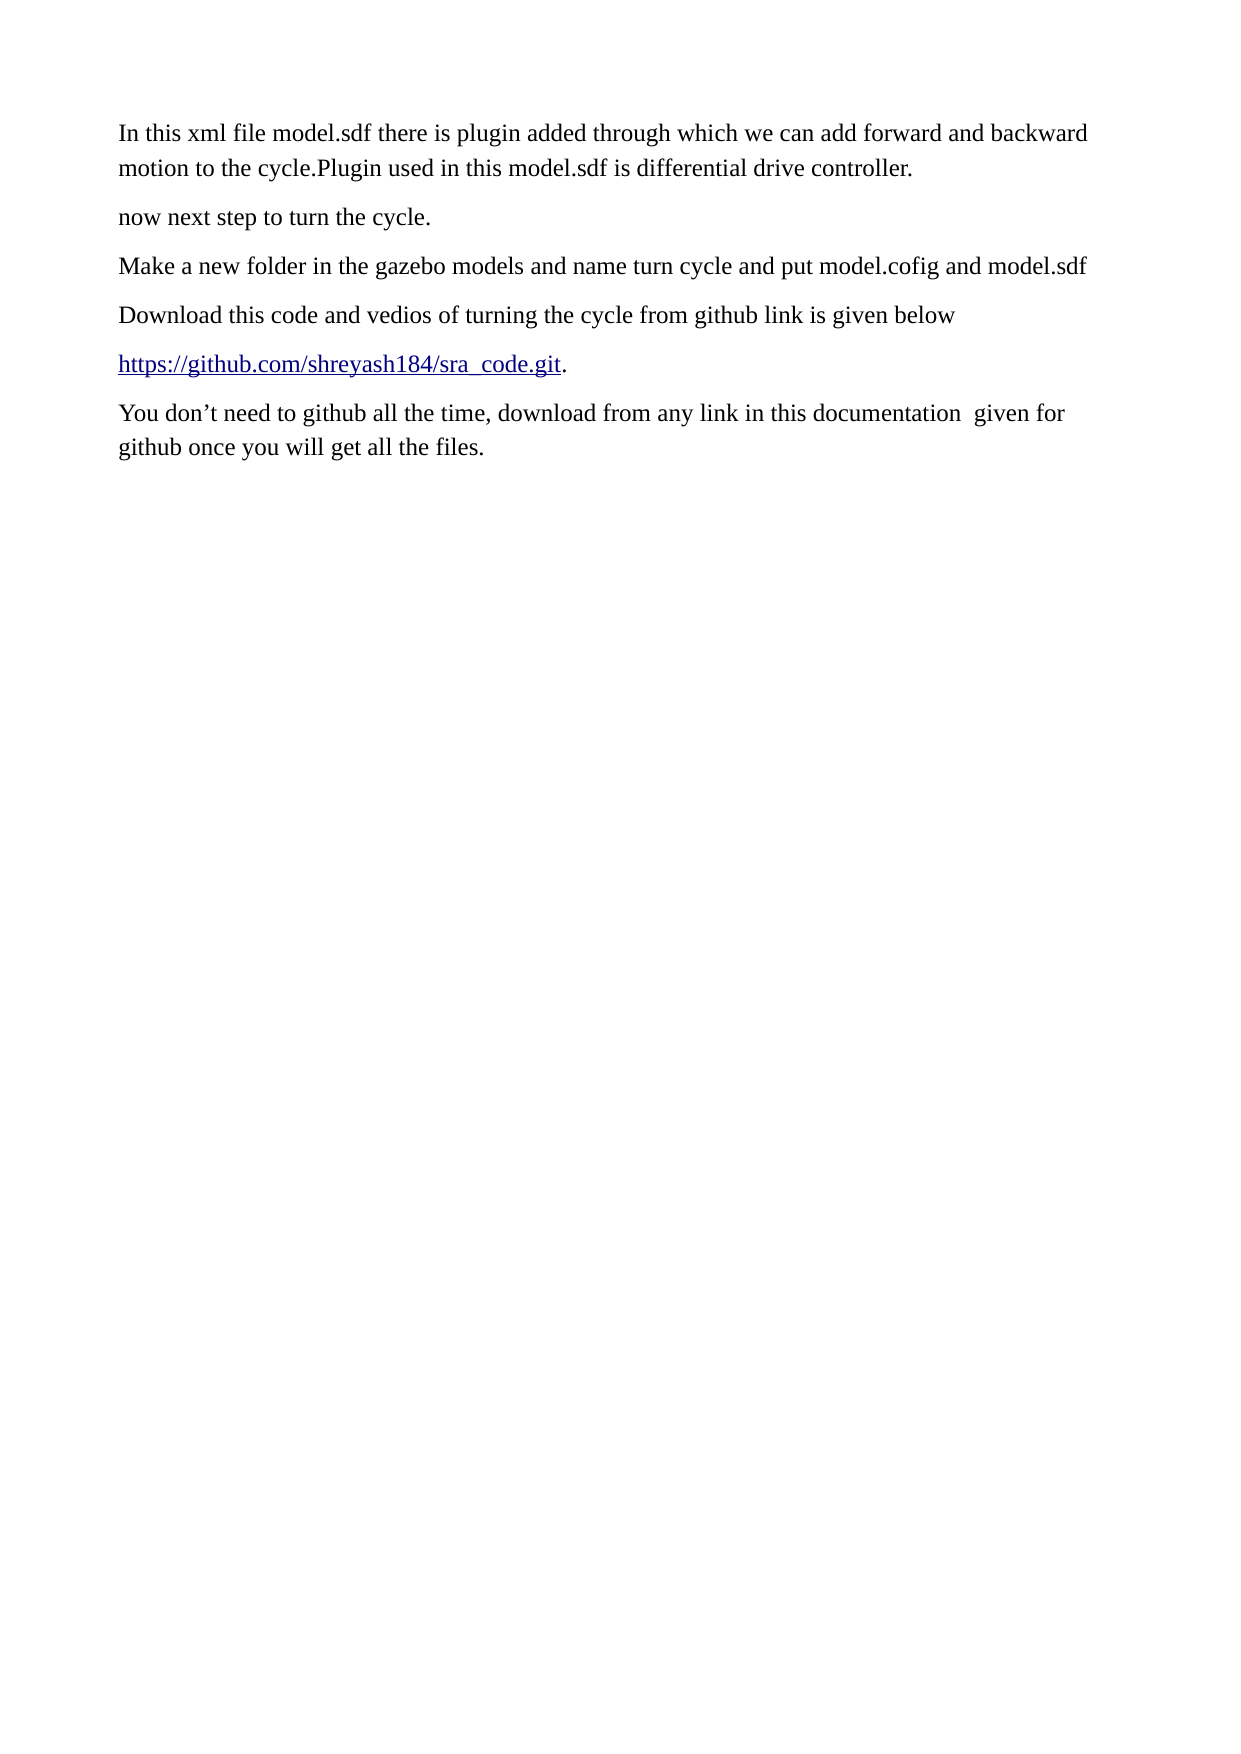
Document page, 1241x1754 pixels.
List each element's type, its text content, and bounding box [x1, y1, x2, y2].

text In this xml file model.sdf there is plugin added through which we can add forward and backward motion to the cycle.Plugin used in this model.sdf is differential drive controller. [118, 118, 1122, 181]
text now next step to turn the cycle. [118, 202, 1122, 230]
text Make a new folder in the gazebo models and name turn cycle and put model.cofig and model.sdf [118, 251, 1122, 279]
text Download this code and vedios of turning the cycle from github link is given below [118, 300, 1122, 328]
text https://github.com/shreyash184/sra_code.git. [118, 349, 1122, 378]
text You don’t need to github all the time, download from any link in this documentation given for github once you will get all the files. [118, 398, 1122, 461]
